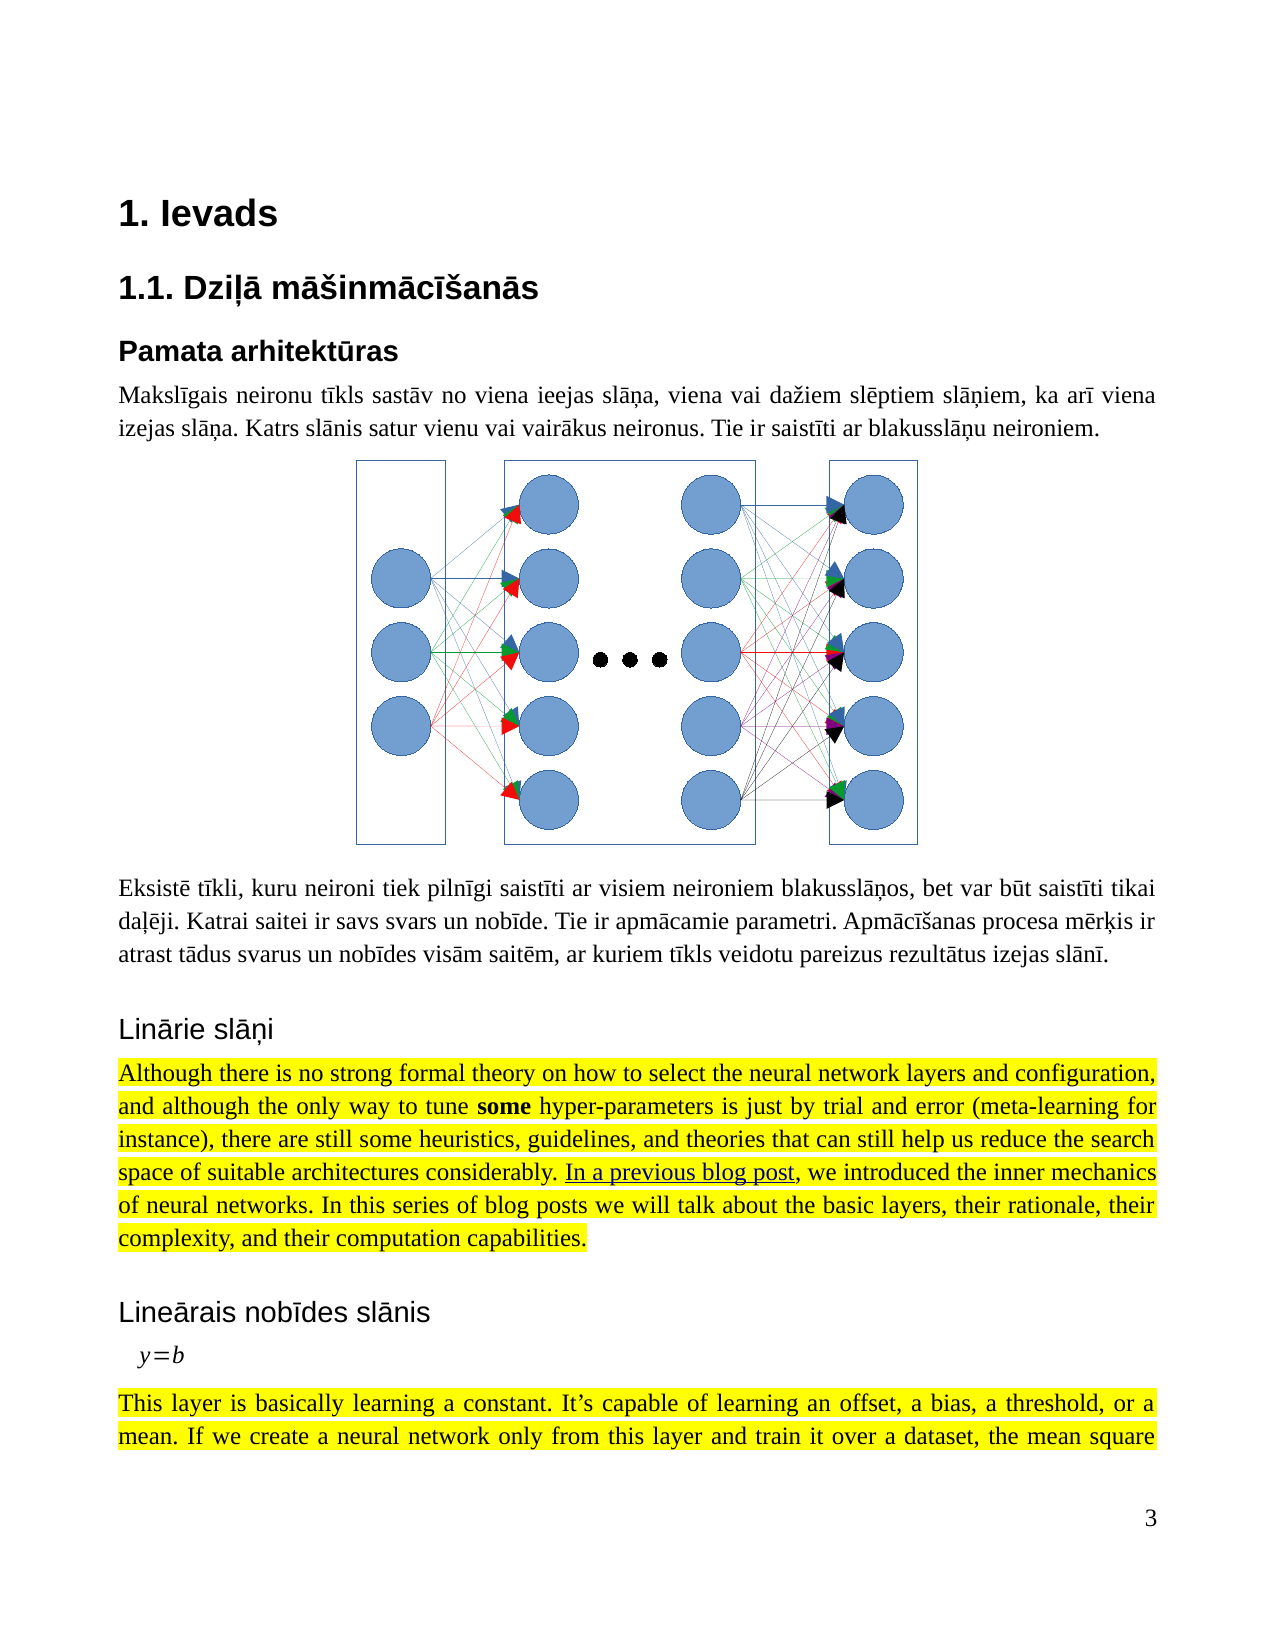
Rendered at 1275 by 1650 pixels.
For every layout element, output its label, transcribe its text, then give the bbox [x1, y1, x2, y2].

text Makslīgais neironu tīkls sastāv no viena ieejas slāņa, viena vai dažiem slēptiem slāņiem, ka arī viena izejas slāņa. Katrs slānis satur vienu vai vairākus neironus. Tie ir saistīti ar blakusslāņu neironiem. [118, 380, 1157, 441]
subtitle Linārie slāņi [118, 1012, 1157, 1045]
text Although there is no strong formal theory on how to select the neural network layers and configuration, and although the only way to tune some hyper-parameters is just by trial and error (meta-learning for instance), there are still some heuristics, guidelines, and theories that can still help us reduce the search space of suitable architectures considerably. In a previous blog post, we introduced the inner mechanics of neural networks. In this series of blog posts we will talk about the basic layers, their rationale, their complexity, and their computation capabilities. [118, 1058, 1157, 1252]
subtitle 1. Ievads [118, 191, 1157, 234]
text Eksistē tīkli, kuru neironi tiek pilnīgi saistīti ar visiem neironiem blakusslāņos, bet var būt saistīti tikai daļēji. Katrai saitei ir savs svars un nobīde. Tie ir apmācamie parametri. Apmācīšanas procesa mērķis ir atrast tādus svarus un nobīdes visām saitēm, ar kuriem tīkls veidotu pareizus rezultātus izejas slānī. [118, 873, 1157, 968]
text This layer is basically learning a constant. It’s capable of learning an offset, a bias, a threshold, or a mean. If we create a neural network only from this layer and train it over a dataset, the mean square [118, 1388, 1157, 1450]
subtitle Pamata arhitektūras [118, 333, 1157, 367]
subtitle Lineārais nobīdes slānis [118, 1295, 1157, 1329]
subtitle 1.1. Dziļā māšinmācīšanās [118, 268, 1157, 306]
